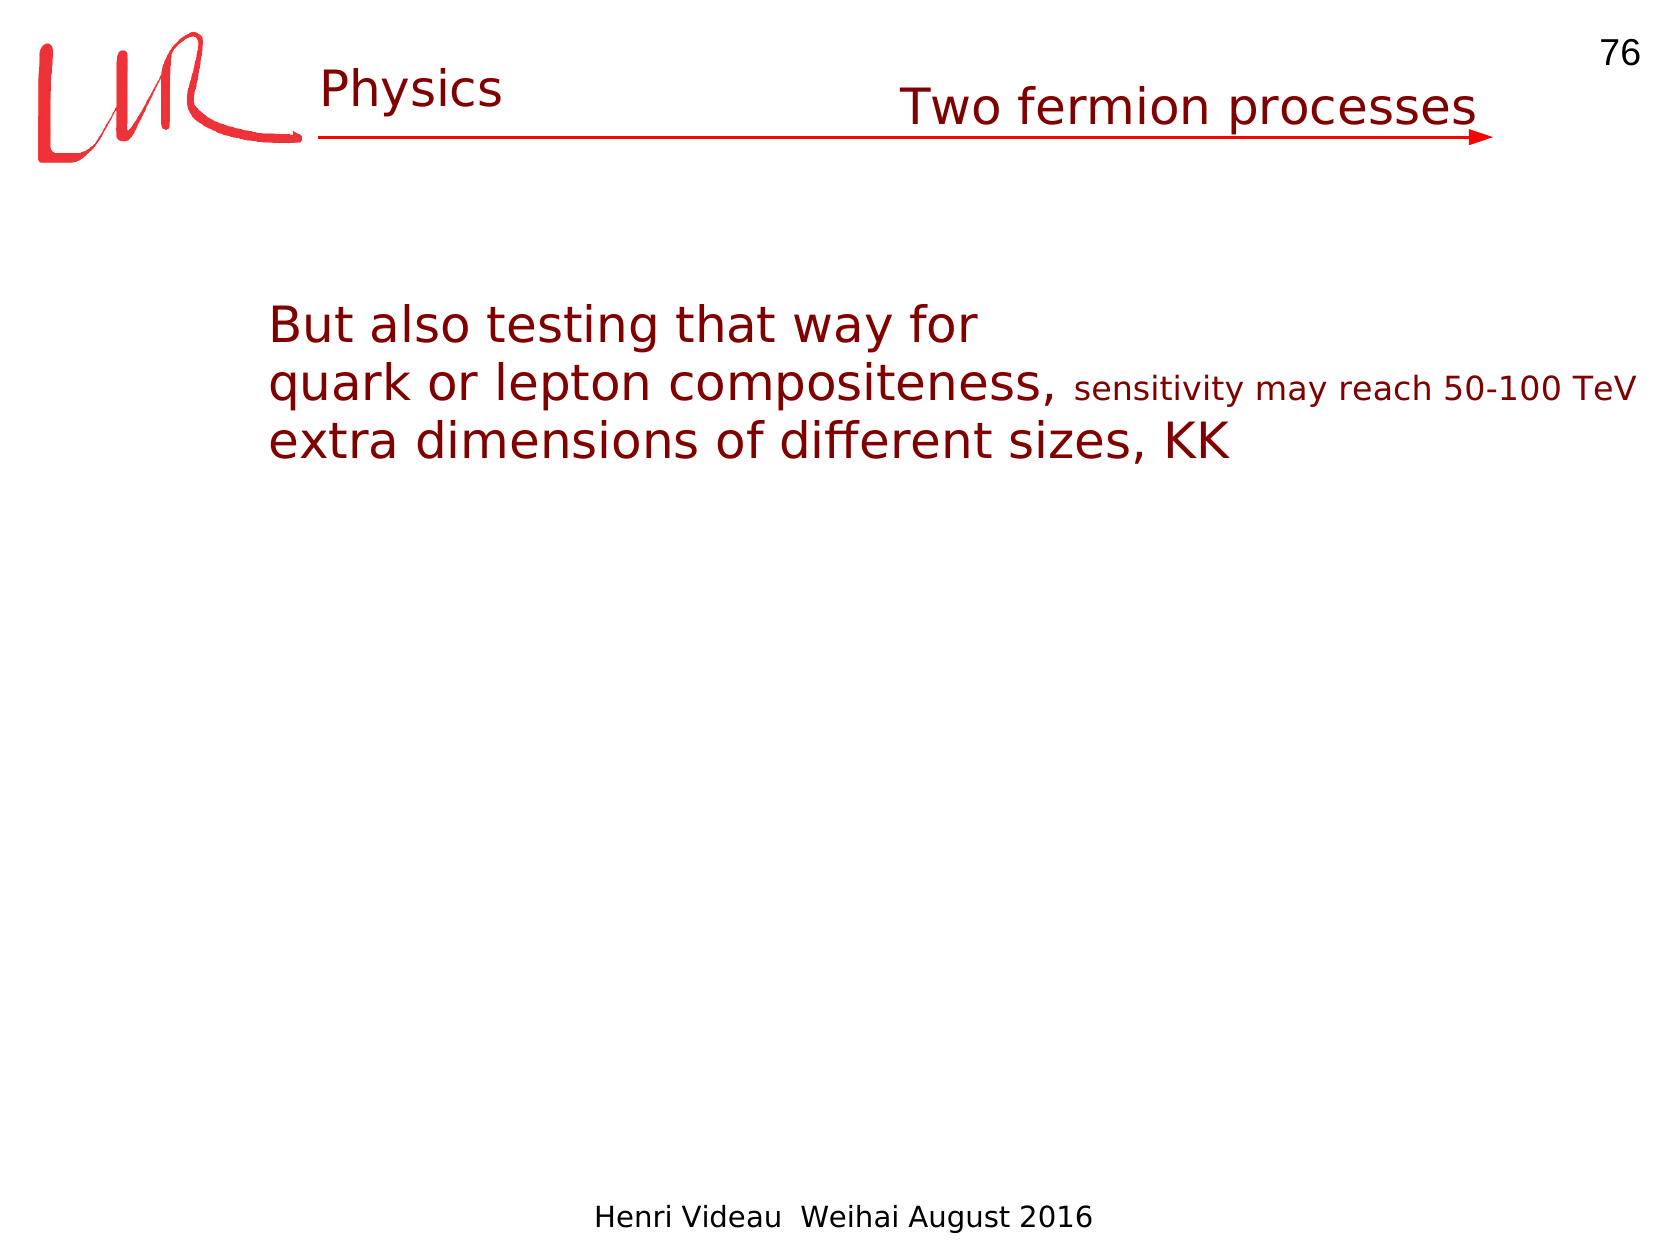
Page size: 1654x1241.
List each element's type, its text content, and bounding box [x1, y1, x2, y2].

text_box But also testing that way for quark or lepton compositeness, sensitivity may reach 50-100 TeV extra dimensions of different sizes, KK [268, 295, 1635, 472]
text_box Two fermion processes [900, 78, 1469, 137]
picture [38, 32, 302, 163]
